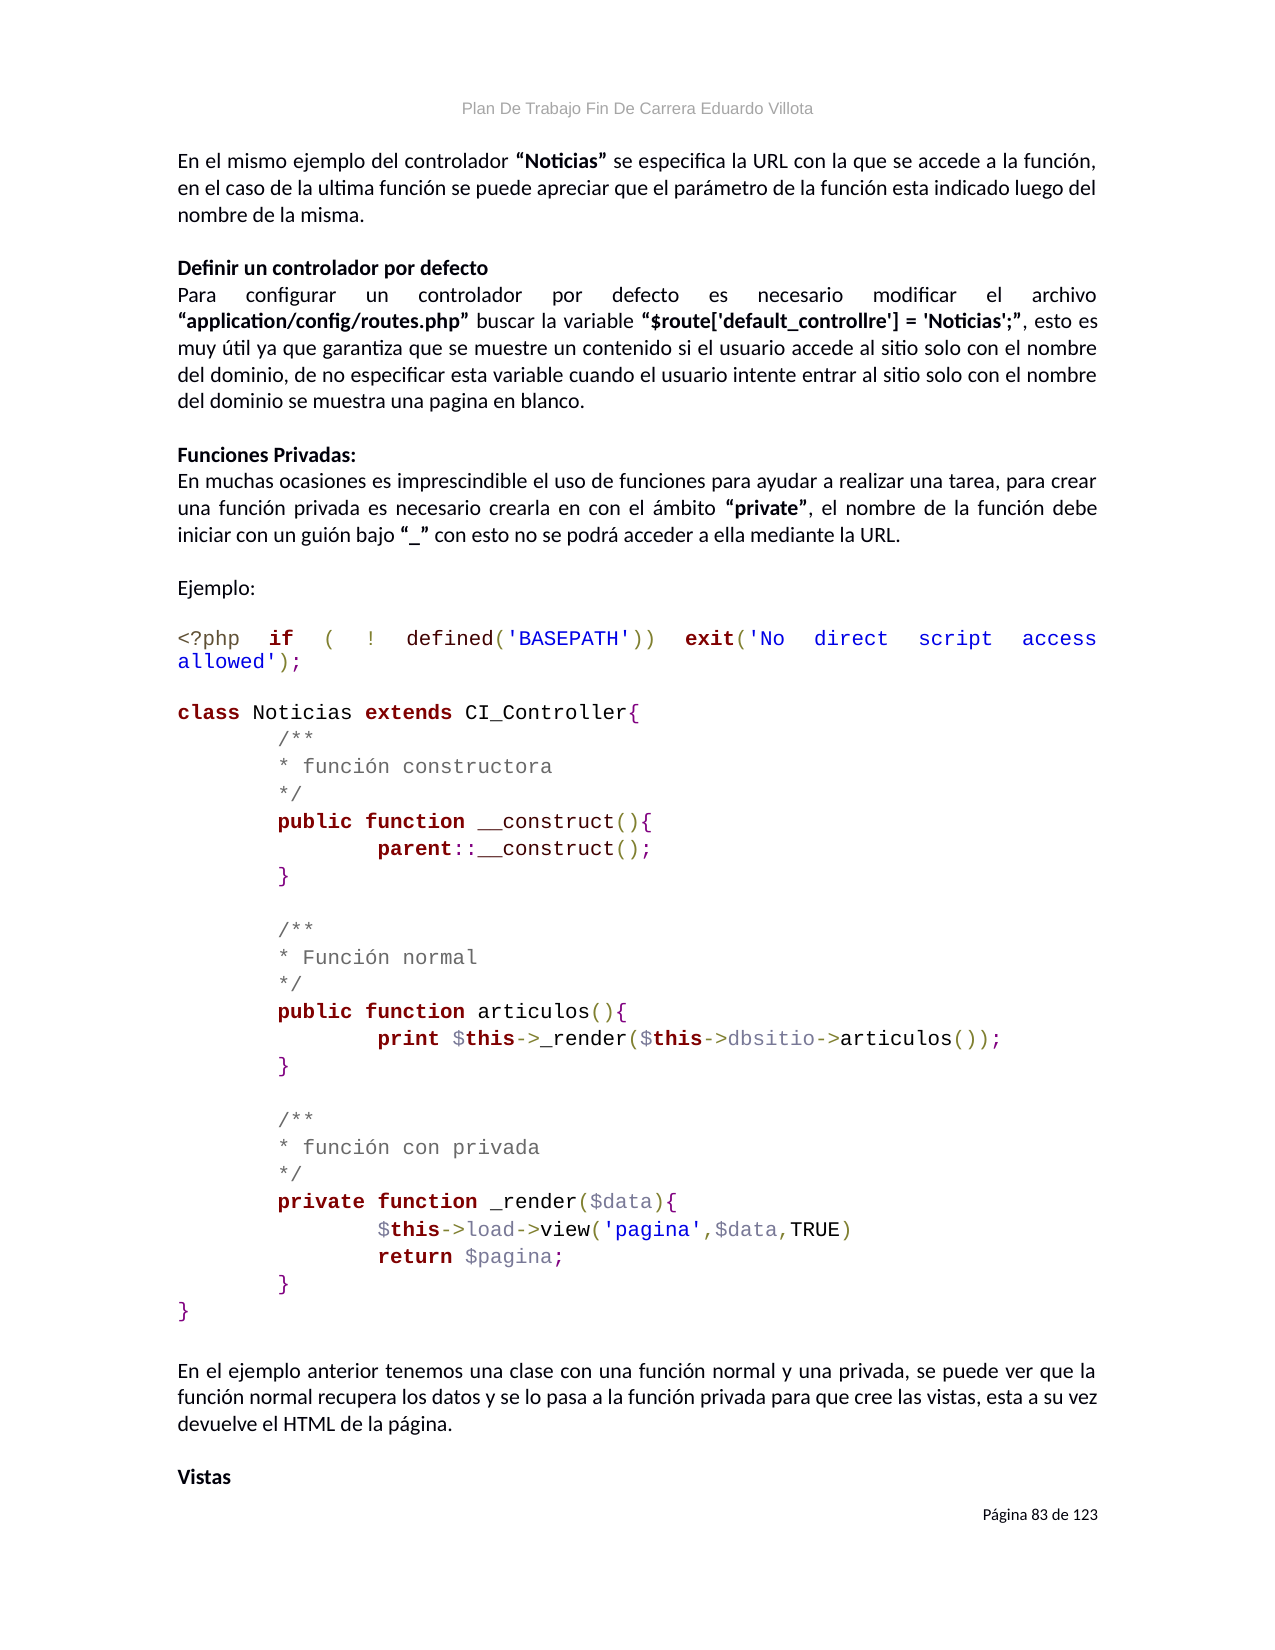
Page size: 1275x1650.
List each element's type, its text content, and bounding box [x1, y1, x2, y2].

text Funciones Privadas: [177, 441, 1098, 468]
text Ejemplo: [177, 574, 1098, 601]
text Definir un controlador por defecto [177, 254, 1098, 281]
text En el ejemplo anterior tenemos una clase con una función normal y una privada, se puede ver que la función normal recupera los datos y se lo pasa a la función privada para que cree las vistas, esta a su vez devuelve el HTML de la página. [177, 1357, 1098, 1437]
text En muchas ocasiones es imprescindible el uso de funciones para ayudar a realizar una tarea, para crear una función privada es necesario crearla en con el ámbito “private”, el nombre de la función debe iniciar con un guión bajo “_” con esto no se podrá acceder a ella mediante la URL. [177, 468, 1098, 548]
text * Función normal [177, 947, 1098, 970]
text <?php if ( ! defined('BASEPATH')) exit('No direct script access allowed'); [177, 628, 1098, 675]
text private function _render($data){ [177, 1191, 1098, 1215]
text */ [177, 974, 1098, 998]
text class Noticias extends CI_Controller{ [177, 702, 1098, 726]
text public function __construct(){ [177, 811, 1098, 834]
text } [177, 1056, 1098, 1079]
text return $pagina; [177, 1246, 1098, 1269]
text print $this->_render($this->dbsitio->articulos()); [177, 1028, 1098, 1052]
text } [177, 1273, 1098, 1297]
text /** [177, 919, 1098, 943]
text public function articulos(){ [177, 1001, 1098, 1025]
text } [177, 865, 1098, 889]
text Para configurar un controlador por defecto es necesario modificar el archivo “application/config/routes.php” buscar la variable “$route['default_controllre'] = 'Noticias';”, esto es muy útil ya que garantiza que se muestre un contenido si el usuario accede al sitio solo con el nombre del dominio, de no especificar esta variable cuando el usuario intente entrar al sitio solo con el nombre del dominio se muestra una pagina en blanco. [177, 281, 1098, 414]
text /** [177, 729, 1098, 753]
text $this->load->view('pagina',$data,TRUE) [177, 1219, 1098, 1242]
text * función con privada [177, 1137, 1098, 1161]
text * función constructora [177, 756, 1098, 780]
text En el mismo ejemplo del controlador “Noticias” se especifica la URL con la que se accede a la función, en el caso de la ultima función se puede apreciar que el parámetro de la función esta indicado luego del nombre de la misma. [177, 148, 1098, 228]
text */ [177, 784, 1098, 807]
text } [177, 1300, 1098, 1324]
text */ [177, 1164, 1098, 1188]
text parent::__construct(); [177, 838, 1098, 862]
text /** [177, 1110, 1098, 1133]
text Vistas [177, 1463, 1098, 1490]
